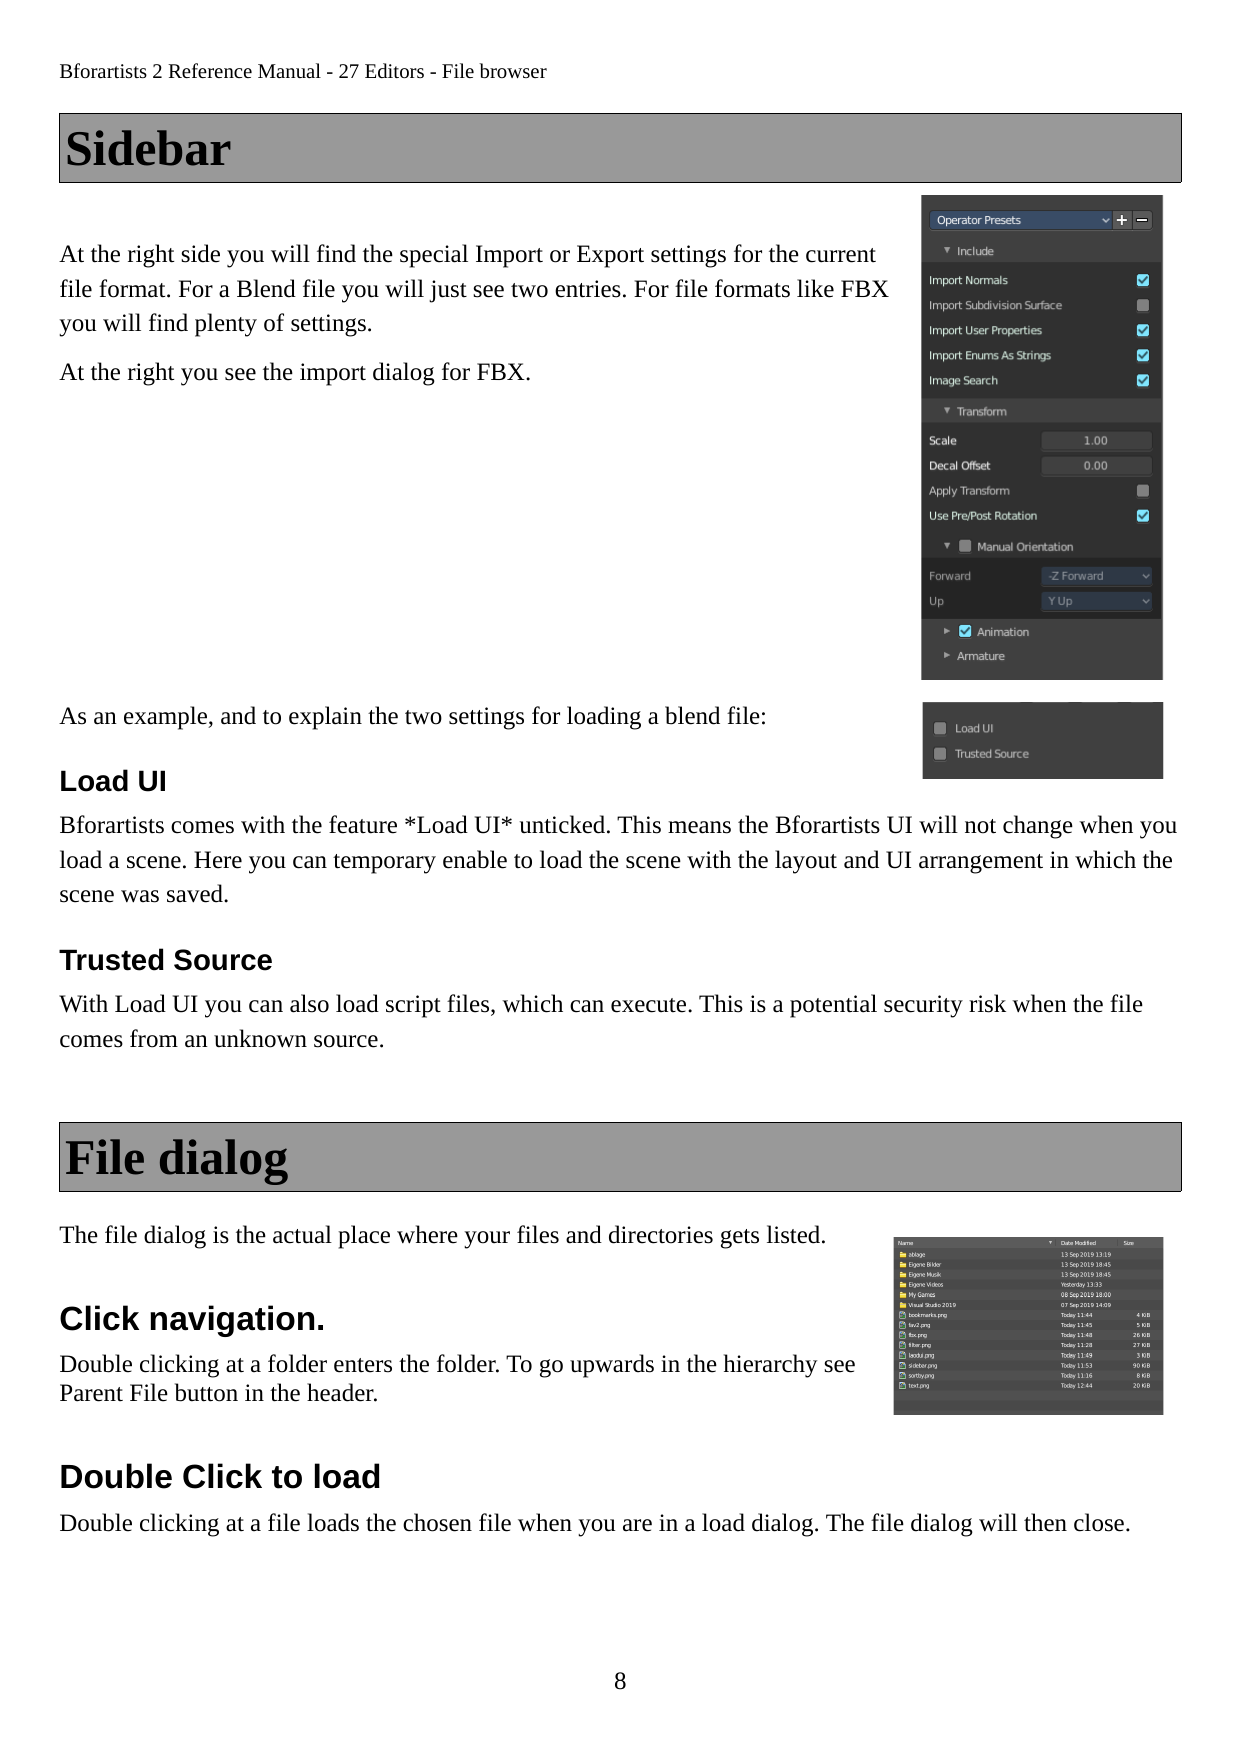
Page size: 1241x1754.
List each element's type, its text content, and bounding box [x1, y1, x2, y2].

text Double clicking at a folder enters the folder. To go upwards in the hierarchy see Parent File button in the header. [59, 1349, 893, 1407]
subtitle Double Click to load [59, 1457, 1181, 1495]
text At the right side you will find the special Import or Export settings for the current file format. For a Blend file you will just see two entries. For file formats like FBX you will find plenty of settings. [59, 239, 921, 337]
subtitle [1164, 1298, 1181, 1337]
subtitle Click navigation. [59, 1298, 893, 1337]
text At the right you see the import dialog for FBX. [59, 357, 921, 386]
table_header File dialog [60, 1123, 1181, 1191]
picture [893, 1237, 1164, 1415]
text Double clicking at a file loads the chosen file when you are in a load dialog. The file dialog will then close. [59, 1508, 1181, 1536]
picture [922, 702, 1164, 779]
text The file dialog is the actual place where your files and directories gets listed. [59, 1220, 1181, 1249]
subtitle Load UI [59, 764, 1181, 798]
subtitle Trusted Source [59, 943, 1181, 977]
text Bforartists comes with the feature *Load UI* unticked. This means the Bforartists UI will not change when you load a scene. Here you can temporary enable to load the scene with the layout and UI arrangement in which the scene was saved. [59, 811, 1181, 908]
table_header Sidebar [60, 114, 1181, 182]
text With Load UI you can also load script files, which can execute. This is a potential security risk when the file comes from an unknown source. [59, 989, 1181, 1053]
text As an example, and to explain the two settings for loading a blend file: [59, 701, 1181, 729]
picture [921, 195, 1164, 680]
